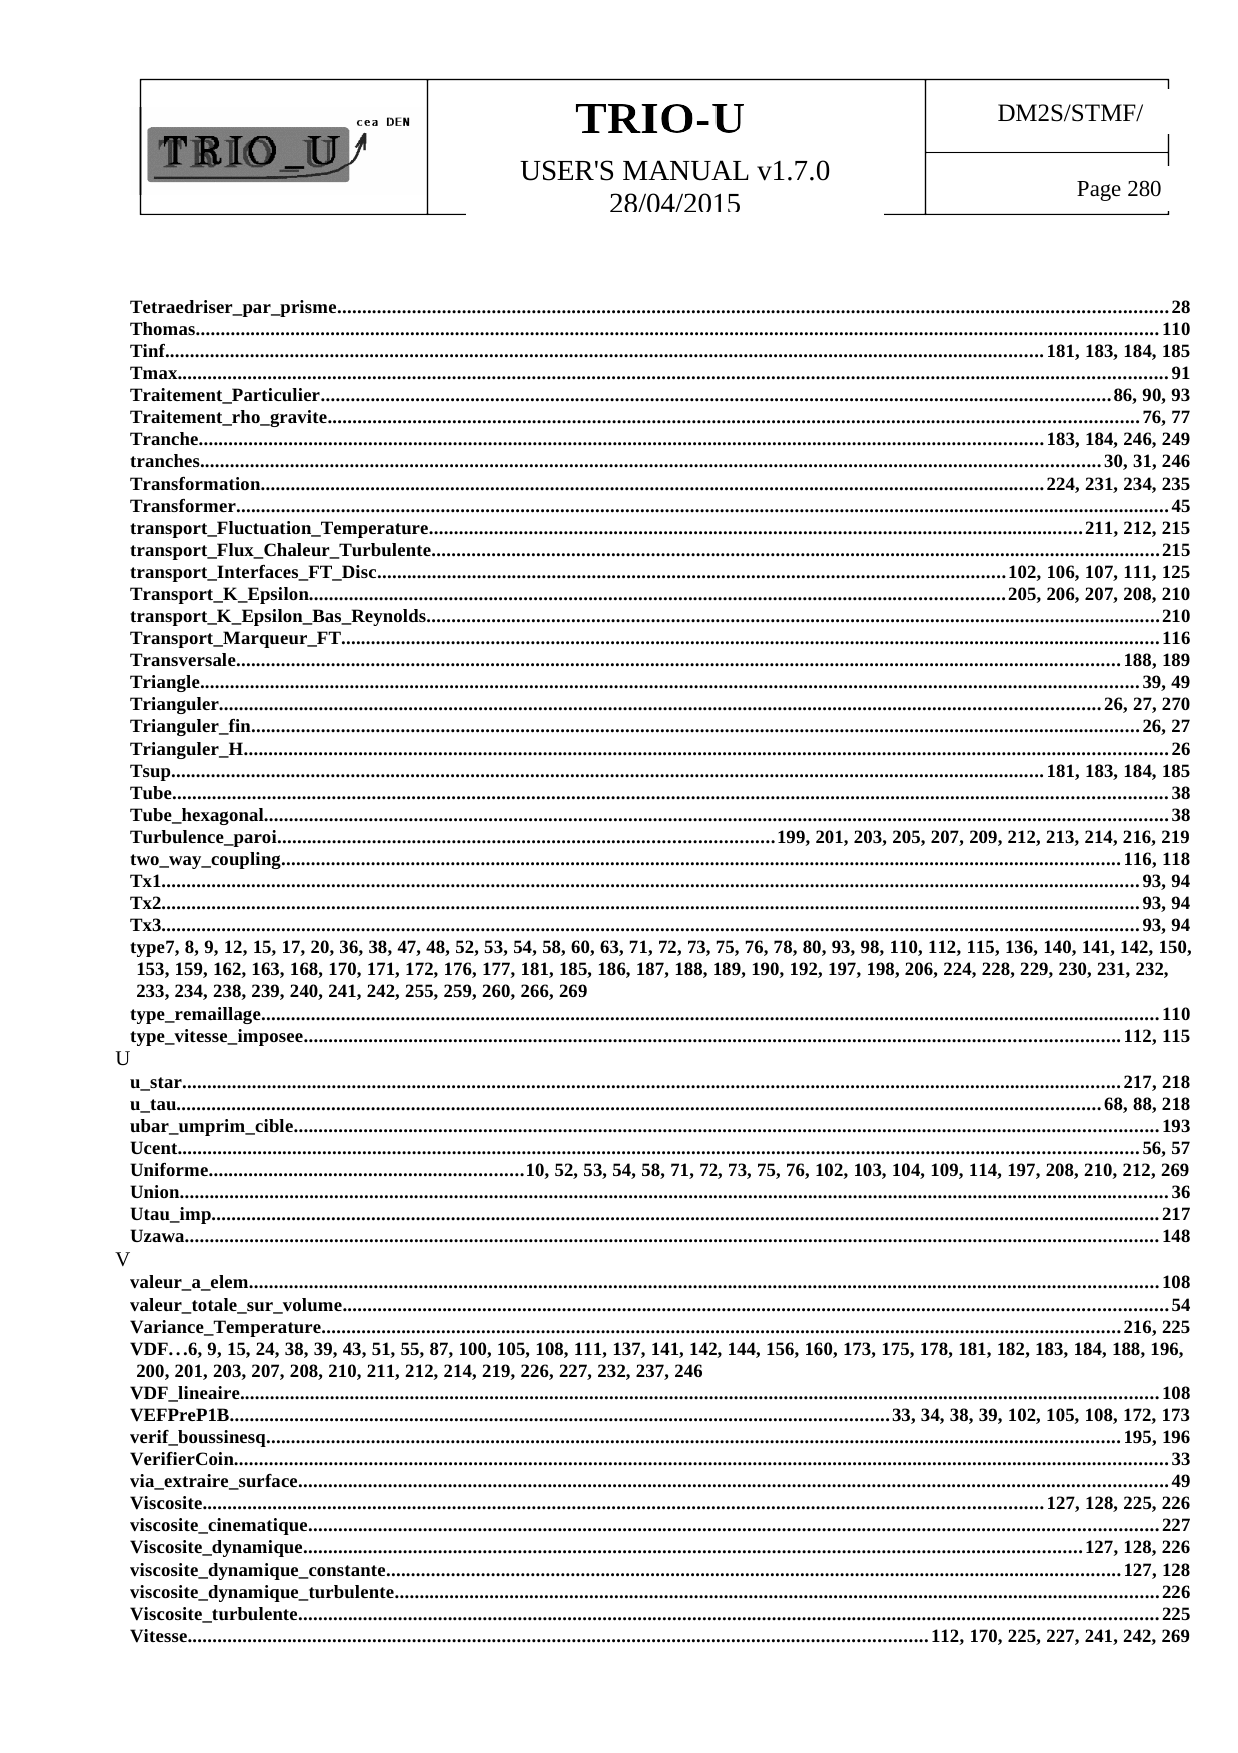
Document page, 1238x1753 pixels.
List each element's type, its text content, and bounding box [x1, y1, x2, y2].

text Tmax 91 [130, 362, 1196, 384]
text Thomas 110 [130, 317, 1196, 339]
text Uzawa 148 [130, 1225, 1196, 1247]
text Union 36 [130, 1181, 1196, 1203]
text u_tau 68, 88, 218 [130, 1092, 1196, 1114]
text Utau_imp 217 [130, 1203, 1196, 1225]
text VDF 6, 9, 15, 24, 38, 39, 43, 51, 55, 87, 100, 105, 108, 111, 137, 141, 142, 144, 156, 160, 173, 175, 178, 181, 182, 183, 184, 188, 196, 200, 201, 203, 207, 208, 210, 211, 212, 214, 219, 226, 227, 232, 237, 246 [130, 1337, 1196, 1381]
text Vitesse 112, 170, 225, 227, 241, 242, 269 [130, 1624, 1196, 1646]
text Trianguler_H 26 [130, 737, 1196, 759]
text Viscosite_turbulente 225 [130, 1602, 1196, 1624]
text transport_Flux_Chaleur_Turbulente 215 [130, 538, 1196, 560]
text Transformation 224, 231, 234, 235 [130, 472, 1196, 494]
text VEFPreP1B 33, 34, 38, 39, 102, 105, 108, 172, 173 [130, 1403, 1196, 1426]
text u_star 217, 218 [130, 1070, 1196, 1092]
text via_extraire_surface 49 [130, 1470, 1196, 1492]
text Tranche 183, 184, 246, 249 [130, 428, 1196, 450]
text VDF_lineaire 108 [130, 1381, 1196, 1403]
text Tx1 93, 94 [130, 869, 1196, 892]
text VerifierCoin 33 [130, 1448, 1196, 1470]
text Traitement_rho_gravite 76, 77 [130, 406, 1196, 428]
text Variance_Temperature 216, 225 [130, 1315, 1196, 1337]
text valeur_totale_sur_volume 54 [130, 1293, 1196, 1315]
text Tetraedriser_par_prisme 28 [130, 295, 1196, 317]
text type_remaillage 110 [130, 1002, 1196, 1024]
text viscosite_dynamique_turbulente 226 [130, 1580, 1196, 1602]
text type_vitesse_imposee 112, 115 [130, 1024, 1196, 1046]
text Transversale 188, 189 [130, 649, 1196, 671]
text Tsup 181, 183, 184, 185 [130, 759, 1196, 781]
text Triangle 39, 49 [130, 671, 1196, 693]
text Traitement_Particulier 86, 90, 93 [130, 384, 1196, 406]
text transport_K_Epsilon_Bas_Reynolds 210 [130, 604, 1196, 627]
text two_way_coupling 116, 118 [130, 847, 1196, 869]
text Transport_Marqueur_FT 116 [130, 627, 1196, 649]
text V [115, 1247, 1196, 1271]
text Transport_K_Epsilon 205, 206, 207, 208, 210 [130, 582, 1196, 604]
text Tinf 181, 183, 184, 185 [130, 339, 1196, 362]
text Viscosite_dynamique 127, 128, 226 [130, 1536, 1196, 1558]
text type 7, 8, 9, 12, 15, 17, 20, 36, 38, 47, 48, 52, 53, 54, 58, 60, 63, 71, 72, 73, 75, 76, 78, 80, 93, 98, 110, 112, 115, 136, 140, 141, 142, 150, 153, 159, 162, 163, 168, 170, 171, 172, 176, 177, 181, 185, 186, 187, 188, 189, 190, 192, 197, 198, 206, 224, 228, 229, 230, 231, 232, 233, 234, 238, 239, 240, 241, 242, 255, 259, 260, 266, 269 [130, 936, 1196, 1002]
text Tx2 93, 94 [130, 892, 1196, 914]
text viscosite_dynamique_constante 127, 128 [130, 1558, 1196, 1580]
text valeur_a_elem 108 [130, 1271, 1196, 1293]
text Turbulence_paroi 199, 201, 203, 205, 207, 209, 212, 213, 214, 216, 219 [130, 825, 1196, 847]
text Uniforme 10, 52, 53, 54, 58, 71, 72, 73, 75, 76, 102, 103, 104, 109, 114, 197, 208, 210, 212, 269 [130, 1158, 1196, 1181]
text Tube_hexagonal 38 [130, 803, 1196, 825]
text Trianguler_fin 26, 27 [130, 715, 1196, 737]
text U [115, 1046, 1196, 1070]
text ubar_umprim_cible 193 [130, 1114, 1196, 1136]
text viscosite_cinematique 227 [130, 1514, 1196, 1536]
text Viscosite 127, 128, 225, 226 [130, 1492, 1196, 1514]
text tranches 30, 31, 246 [130, 450, 1196, 472]
text Trianguler 26, 27, 270 [130, 693, 1196, 715]
text transport_Interfaces_FT_Disc 102, 106, 107, 111, 125 [130, 560, 1196, 582]
text transport_Fluctuation_Temperature 211, 212, 215 [130, 516, 1196, 538]
text Tube 38 [130, 781, 1196, 803]
text Ucent 56, 57 [130, 1136, 1196, 1158]
text verif_boussinesq 195, 196 [130, 1426, 1196, 1448]
text Transformer 45 [130, 494, 1196, 516]
text Tx3 93, 94 [130, 914, 1196, 936]
